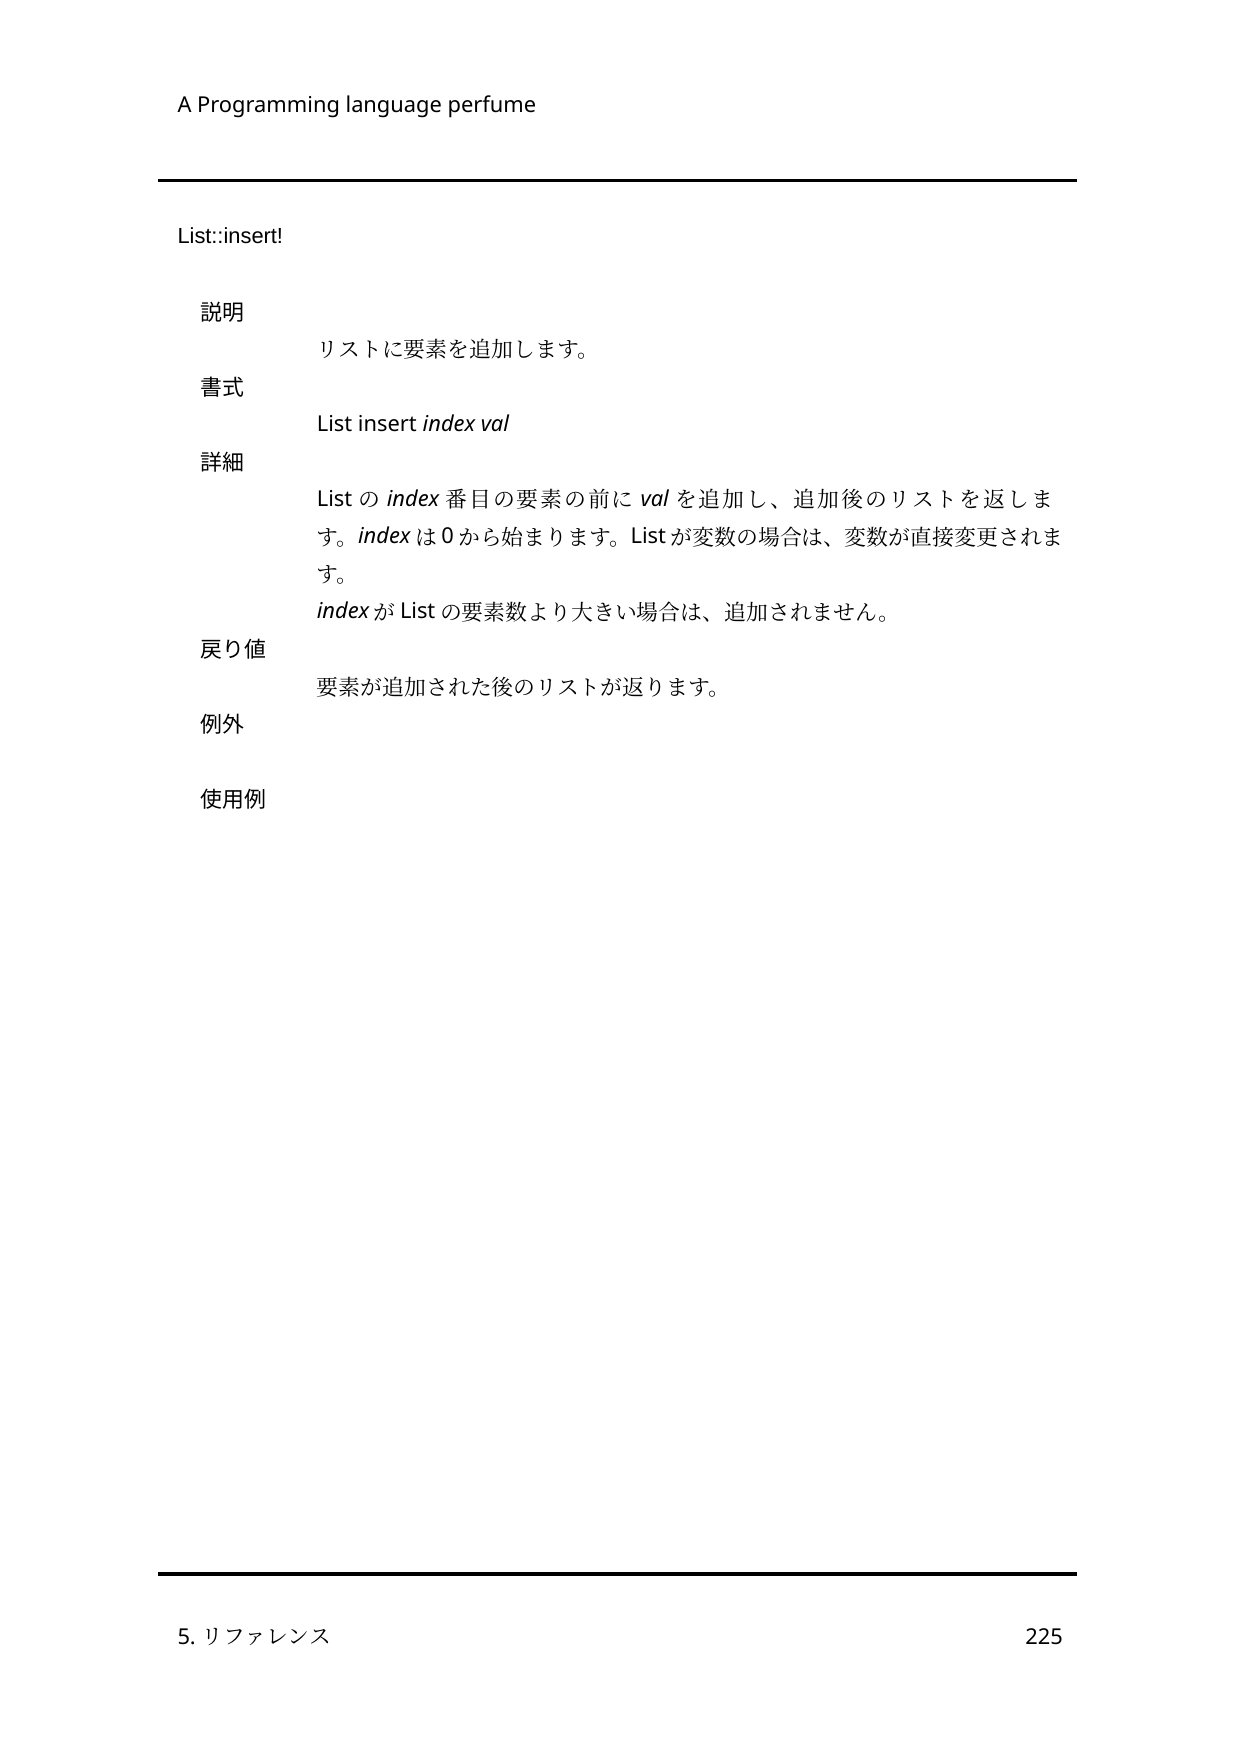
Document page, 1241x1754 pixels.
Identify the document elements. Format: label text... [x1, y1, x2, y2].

table_cell 例外 [200, 704, 317, 779]
table_cell [317, 704, 1063, 779]
table_cell 使用例 [200, 779, 317, 854]
table_cell 詳細 [200, 442, 317, 629]
table_cell List insert index val [317, 367, 1063, 442]
table_cell 要素が追加された後のリストが返ります。 [317, 629, 1063, 704]
table_cell Listのindex番目の要素の前にvalを追加し、追加後のリストを返します。indexは0から始まります。Listが変数の場合は、変数が直接変更されます。 indexがListの要素数より大きい場合は、追加されません。 [317, 442, 1063, 629]
table_cell 戻り値 [200, 629, 317, 704]
table_cell [317, 779, 1063, 854]
table_header リストに要素を追加します。 [317, 292, 1063, 367]
table_header 説明 [200, 292, 317, 367]
table_cell 書式 [200, 367, 317, 442]
subtitle List::insert! [177, 217, 1063, 254]
